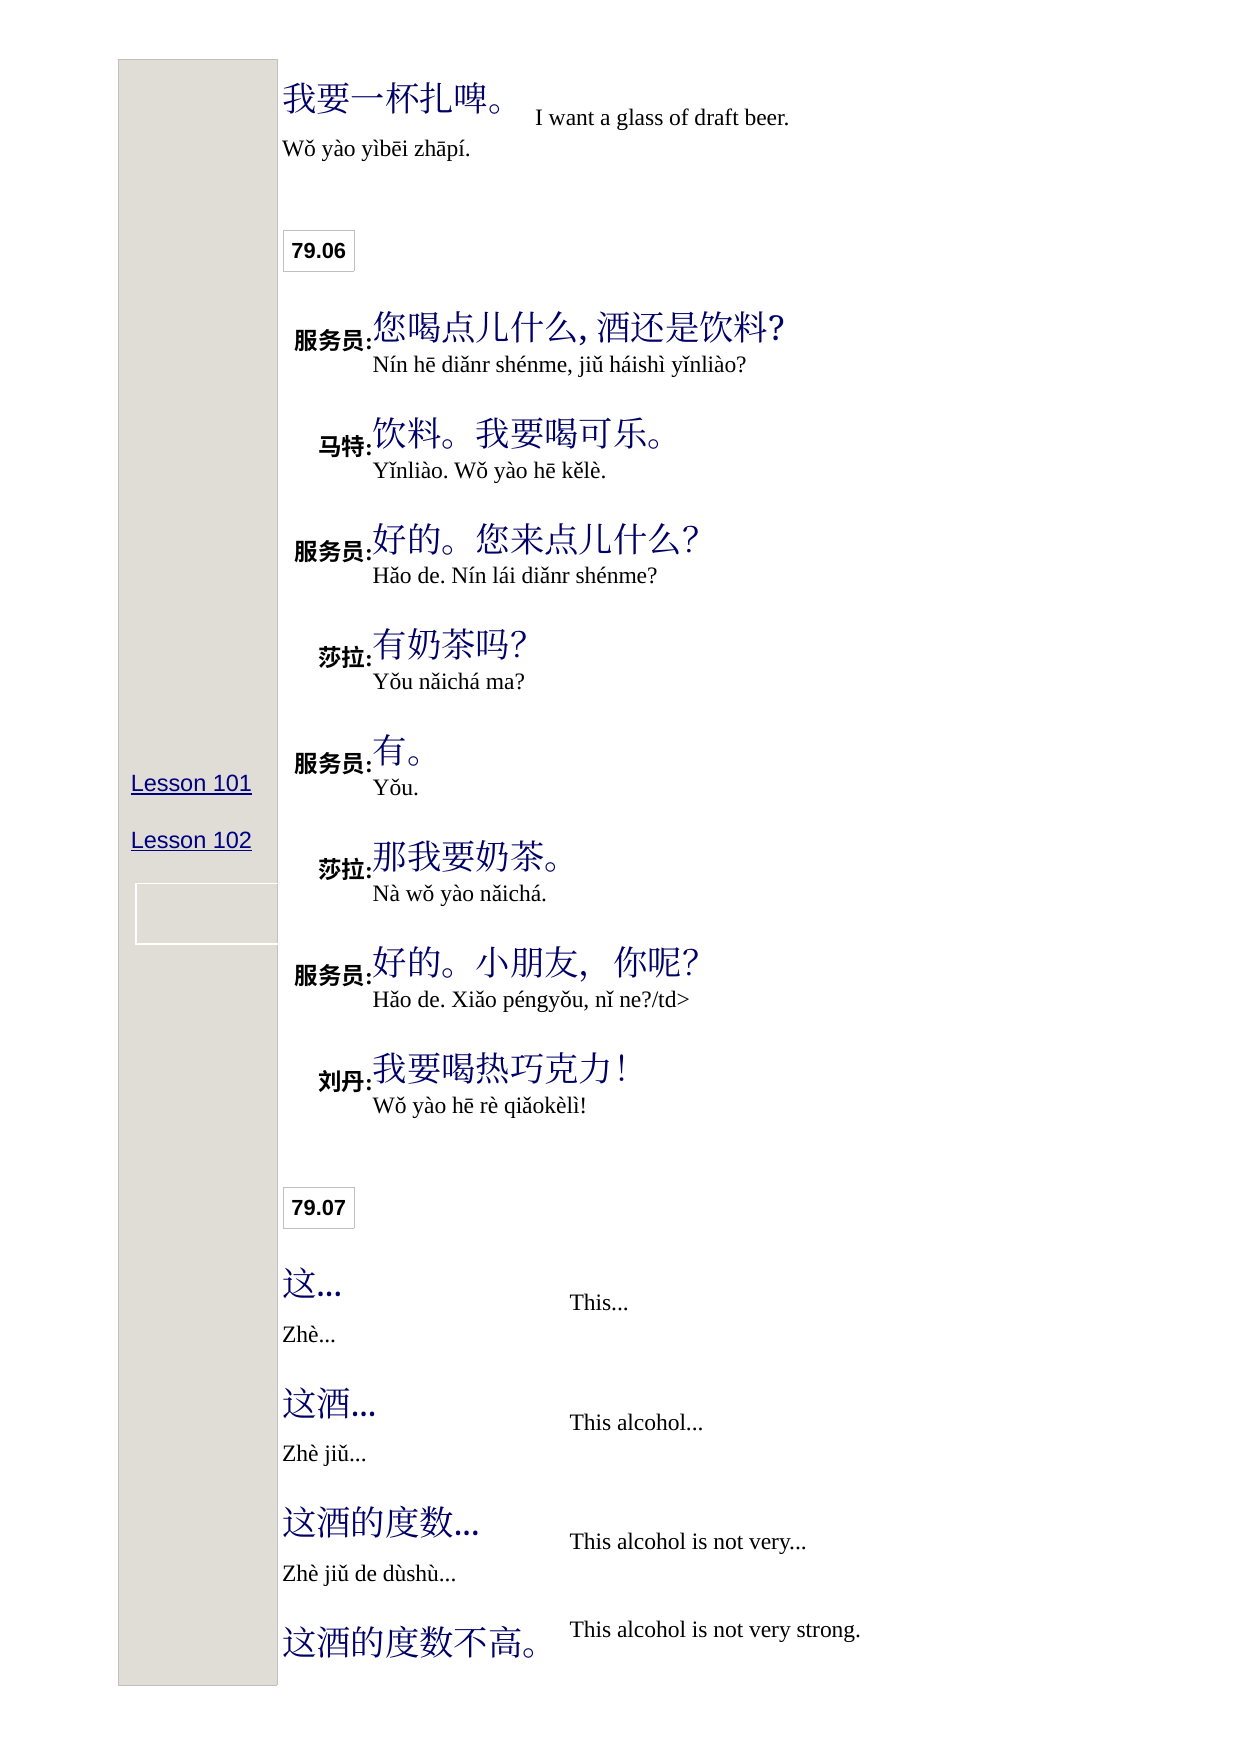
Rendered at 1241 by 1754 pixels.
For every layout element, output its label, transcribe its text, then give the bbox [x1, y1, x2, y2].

table_header 您喝点儿什么, 酒还是饮料? Nín hē diǎnr shénme, jiǔ háishì yǐnliào? [373, 301, 818, 407]
table_cell 服务员: [282, 513, 372, 618]
table_cell 我要喝热巧克力！ Wǒ yào hē rè qiǎokèlì! [373, 1042, 818, 1147]
table_cell Lesson 101 Lesson 102 [119, 60, 277, 1685]
table_cell 莎拉: [282, 618, 372, 724]
table_cell This alcohol is not very strong. [569, 1616, 888, 1672]
table_cell 这酒的度数不高。 [282, 1616, 569, 1672]
table_cell 我要一杯扎啤。 Wǒ yào yìbēi zhāpí. [282, 72, 535, 191]
table_cell [1000, 59, 1228, 1685]
table_cell 好的。您来点儿什么？ Hǎo de. Nín lái diǎnr shénme? [373, 513, 818, 618]
table_cell 饮料。我要喝可乐。 Yǐnliào. Wǒ yào hē kělè. [373, 407, 818, 512]
table_header 这... Zhè... [282, 1257, 569, 1377]
table_cell 服务员: [282, 936, 372, 1042]
table_cell 有奶茶吗？ Yǒu nǎichá ma? [373, 618, 818, 724]
table_cell 服务员: [282, 724, 372, 830]
table_cell 马特: [282, 407, 372, 512]
table_cell This alcohol... [569, 1377, 888, 1496]
table_cell 有。 Yǒu. [373, 724, 818, 830]
table_cell 刘丹: [282, 1042, 372, 1147]
table_cell This alcohol is not very... [569, 1496, 888, 1616]
table_cell 好的。小朋友，你呢？ Hǎo de. Xiǎo péngyǒu, nǐ ne?/td> [373, 936, 818, 1042]
table_cell 莎拉: [282, 830, 372, 936]
table_cell 那我要奶茶。 Nà wǒ yào nǎichá. [373, 830, 818, 936]
table_cell I want a glass of draft beer. [535, 72, 815, 191]
table_cell 这酒的度数... Zhè jiǔ de dùshù... [282, 1496, 569, 1616]
table_cell 这酒... Zhè jiǔ... [282, 1377, 569, 1496]
table_cell 79.06 79.07 [278, 59, 1000, 1685]
table_header 服务员: [282, 301, 372, 407]
table_header This... [569, 1257, 888, 1377]
